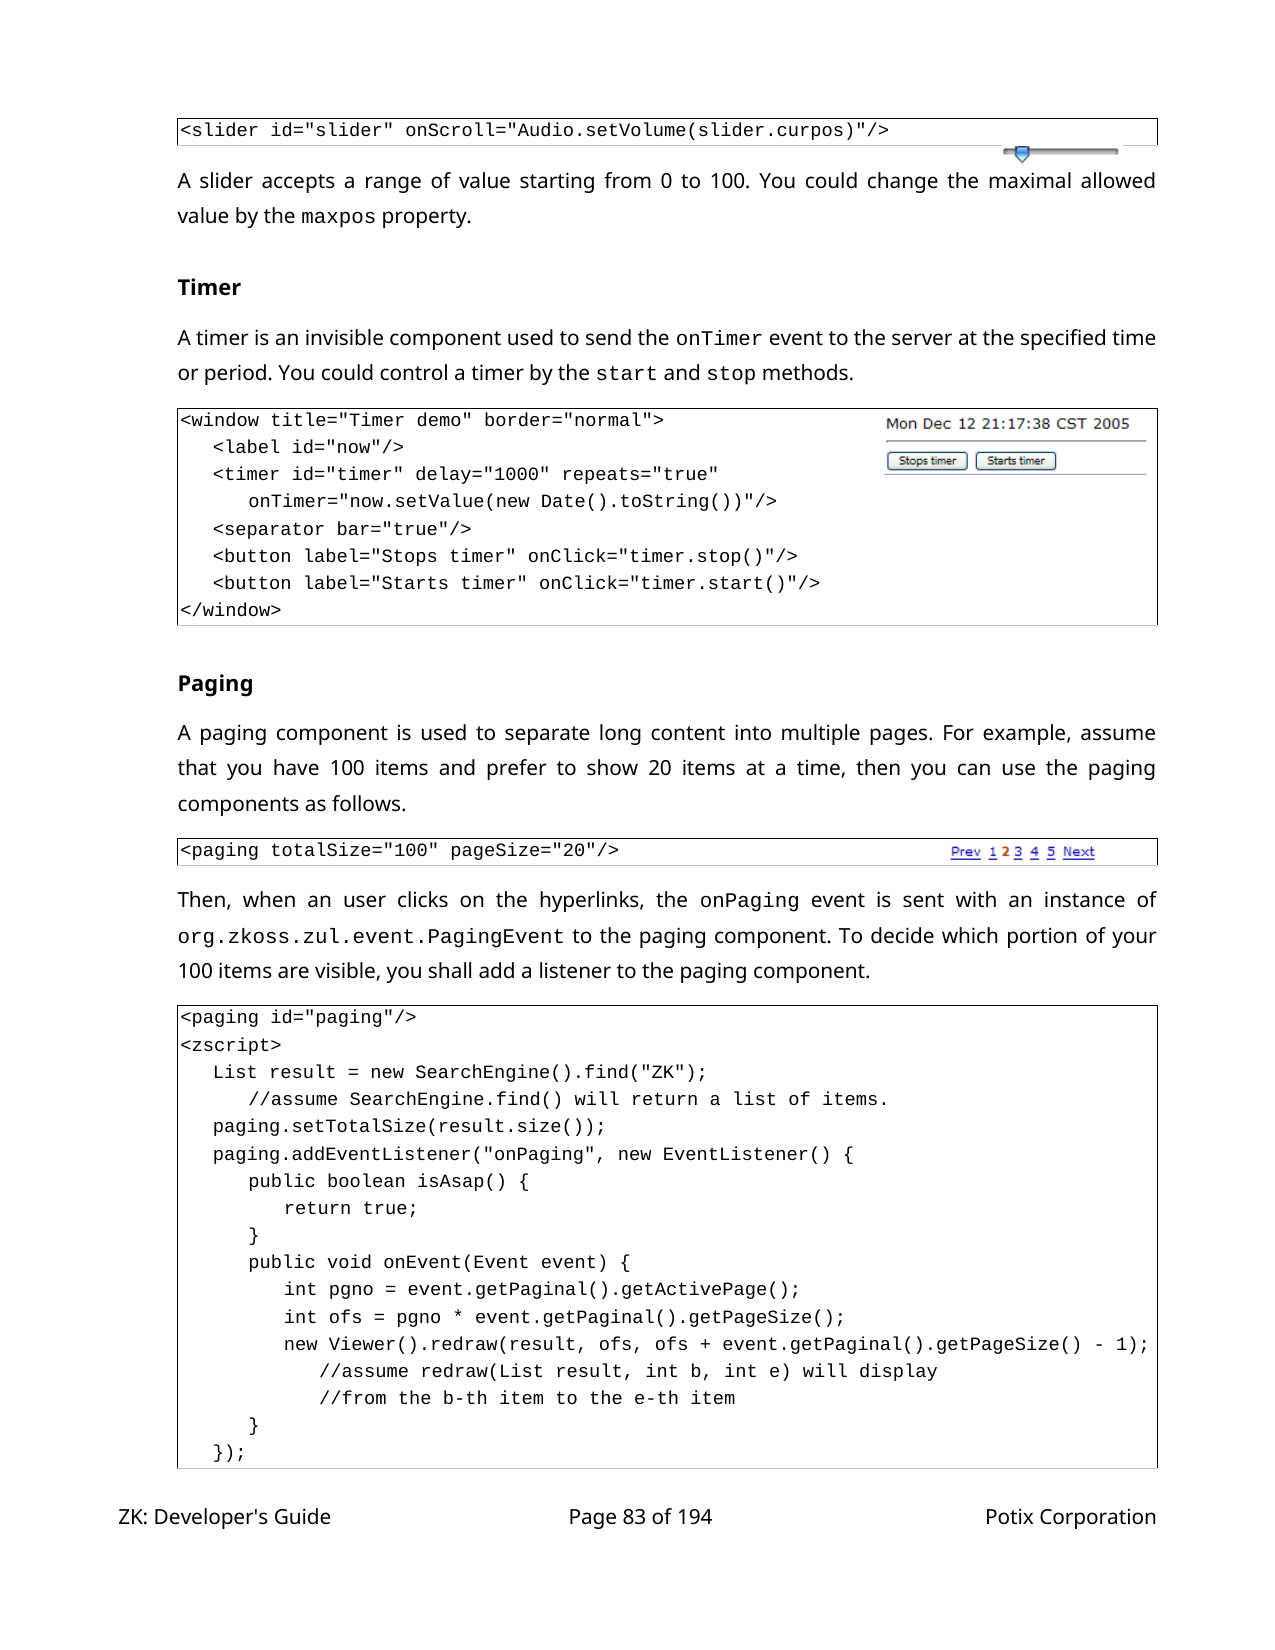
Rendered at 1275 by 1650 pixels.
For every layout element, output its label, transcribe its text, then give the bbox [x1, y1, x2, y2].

text //from the b-th item to the e-th item [178, 1386, 1157, 1410]
text new Viewer().redraw(result, ofs, ofs + event.getPaginal().getPageSize() - 1); [178, 1332, 1157, 1356]
text <button label="Stops timer" onClick="timer.stop()"/> [178, 543, 1157, 568]
text } [178, 1413, 1157, 1437]
picture [1001, 145, 1123, 164]
text return true; [178, 1196, 1157, 1220]
text A timer is an invisible component used to send the onTimer event to the server at the specified time or period. You could control a timer by the start and stop methods. [177, 323, 1157, 387]
text </window> [178, 598, 1157, 625]
text A slider accepts a range of value starting from 0 to 100. You could change the maximal allowed value by the maxpos property. [177, 166, 1157, 230]
text <window title="Timer demo" border="normal"> [178, 409, 1157, 432]
text <zscript> [178, 1033, 1157, 1057]
subtitle Timer [177, 272, 1157, 302]
text <button label="Starts timer" onClick="timer.start()"/> [178, 571, 1157, 595]
text paging.addEventListener("onPaging", new EventListener() { [178, 1141, 1157, 1166]
text //assume redraw(List result, int b, int e) will display [178, 1359, 1157, 1383]
text int pgno = event.getPaginal().getActivePage(); [178, 1277, 1157, 1302]
text public void onEvent(Event event) { [178, 1250, 1157, 1274]
text <timer id="timer" delay="1000" repeats="true" [178, 462, 1157, 486]
text }); [178, 1440, 1157, 1468]
text <slider id="slider" onScroll="Audio.setVolume(slider.curpos)"/> [178, 119, 1157, 145]
text <paging id="paging"/> [178, 1006, 1157, 1030]
text <paging totalSize="100" pageSize="20"/> [178, 839, 1157, 865]
text List result = new SearchEngine().find("ZK"); [178, 1060, 1157, 1084]
text onTimer="now.setValue(new Date().toString())"/> [178, 489, 1157, 513]
subtitle Paging [177, 668, 1157, 698]
text <separator bar="true"/> [178, 516, 1157, 541]
text Then, when an user clicks on the hyperlinks, the onPaging event is sent with an instance of org.zkoss.zul.event.PagingEvent to the paging component. To decide which portion of your 100 items are visible, you shall add a listener to the paging component. [177, 886, 1157, 985]
picture [947, 839, 1100, 864]
text } [178, 1223, 1157, 1247]
text //assume SearchEngine.find() will return a list of items. [178, 1087, 1157, 1111]
picture [884, 415, 1147, 475]
text int ofs = pgno * event.getPaginal().getPageSize(); [178, 1304, 1157, 1329]
text A paging component is used to separate long content into multiple pages. For example, assume that you have 100 items and prefer to show 20 items at a time, then you can use the paging components as follows. [177, 718, 1157, 817]
text <label id="now"/> [178, 435, 884, 459]
text public boolean isAsap() { [178, 1168, 1157, 1193]
text paging.setTotalSize(result.size()); [178, 1114, 1157, 1138]
